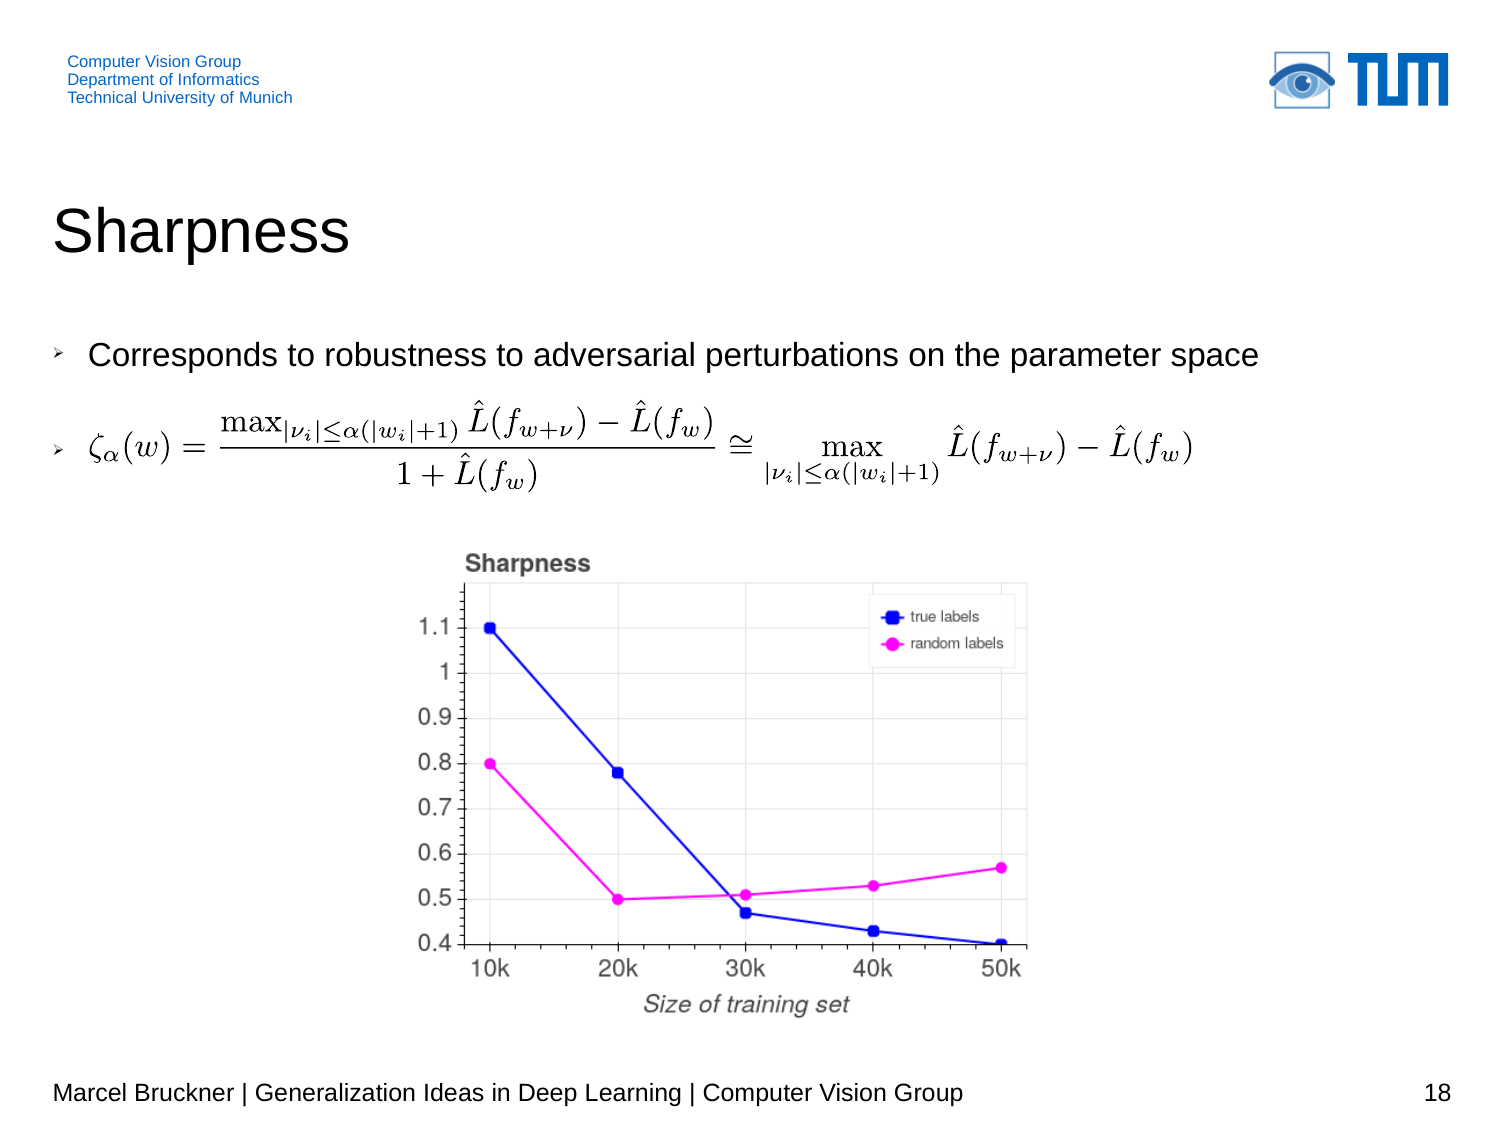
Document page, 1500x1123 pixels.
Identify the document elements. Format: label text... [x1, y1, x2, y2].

picture [413, 536, 1061, 1023]
list Corresponds to robustness to adversarial perturbations on the parameter space [52, 330, 1453, 508]
picture [1269, 47, 1335, 113]
text_box [89, 399, 1192, 493]
title Sharpness [52, 195, 1453, 266]
